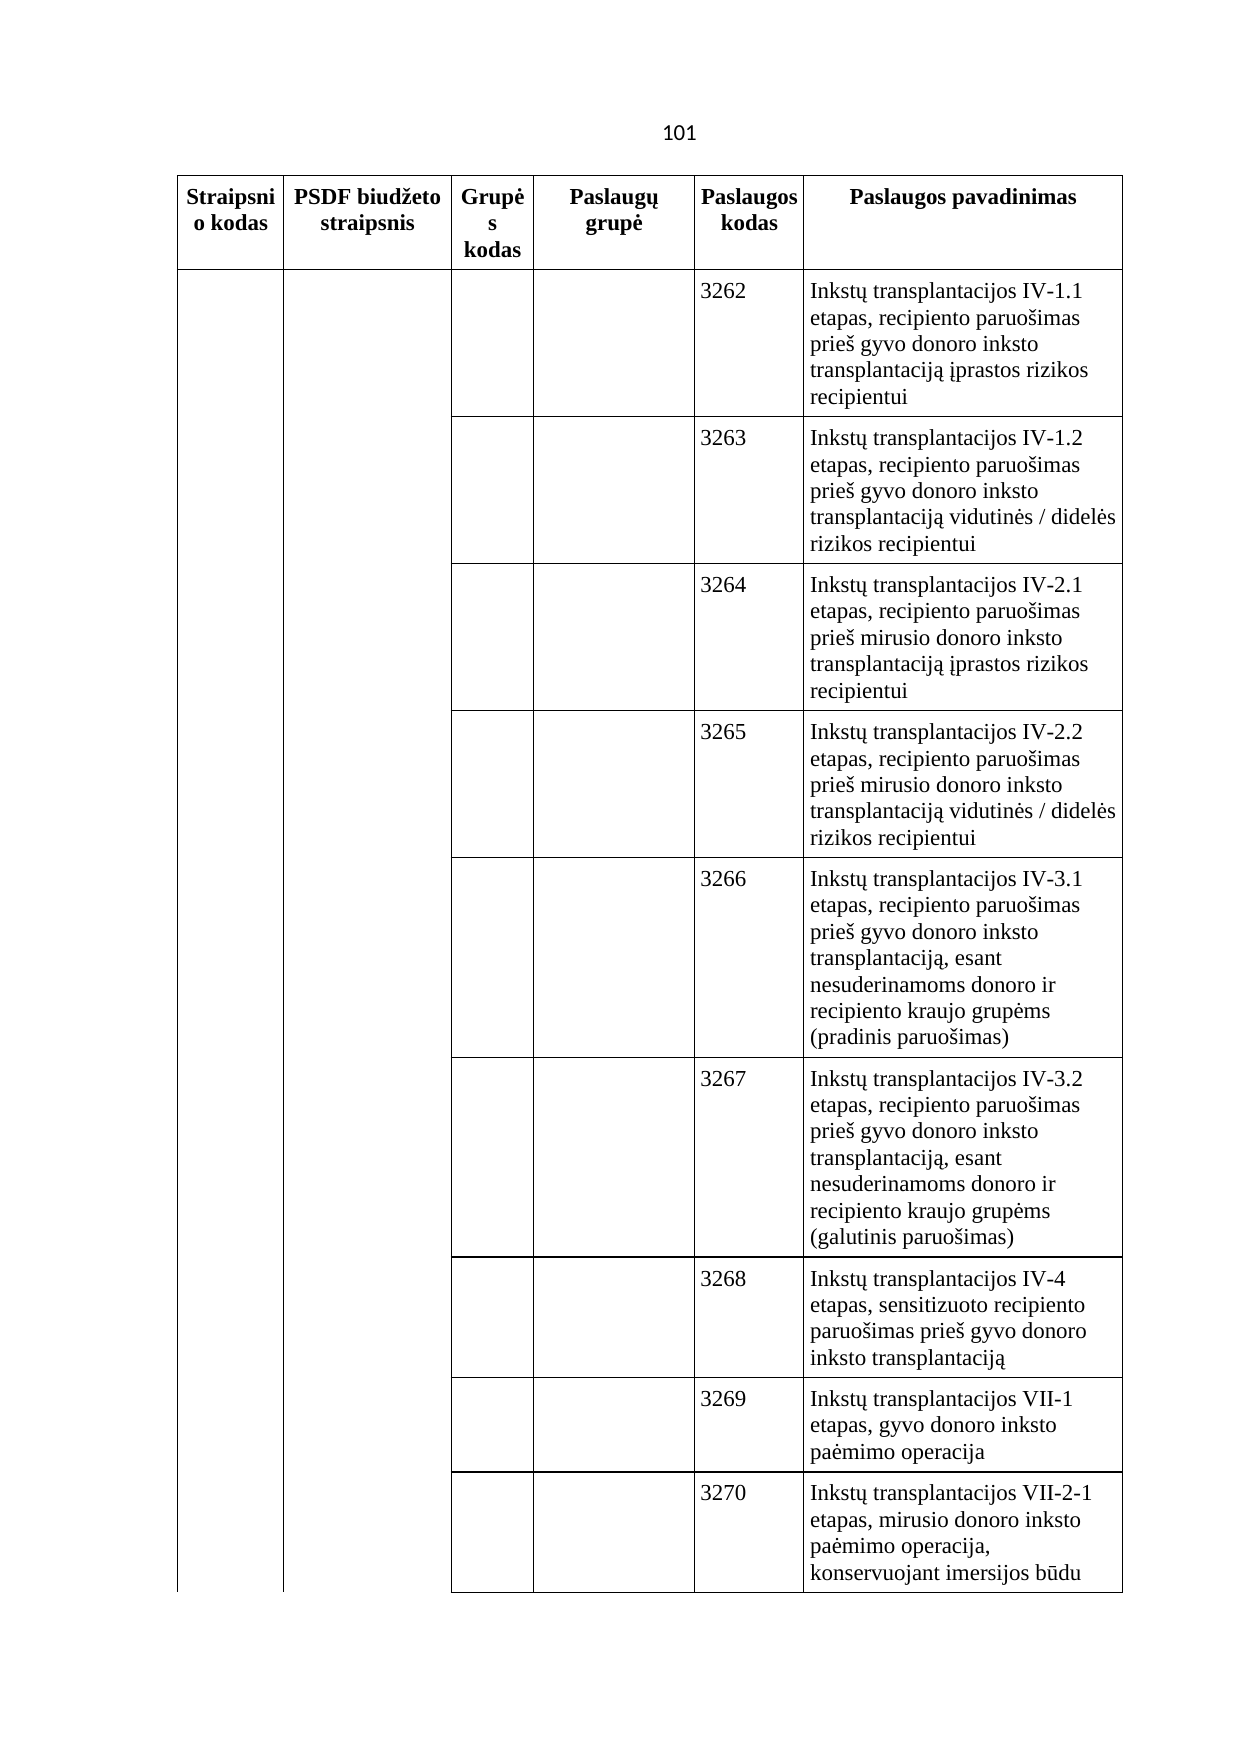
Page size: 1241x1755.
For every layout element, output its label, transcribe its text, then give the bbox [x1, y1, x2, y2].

table_cell [534, 1258, 694, 1377]
table_cell [178, 563, 283, 710]
table_cell [534, 564, 694, 710]
table_cell 3270 [695, 1473, 803, 1592]
table_cell [534, 1473, 694, 1592]
table_cell [178, 270, 283, 416]
table_cell 3266 [695, 858, 803, 1057]
table_cell [534, 858, 694, 1057]
table_cell [452, 858, 533, 1057]
table_cell [178, 857, 283, 1057]
table_cell 3265 [695, 711, 803, 857]
table_cell 3263 [695, 417, 803, 563]
table_cell 3264 [695, 564, 803, 710]
table_cell [452, 711, 533, 857]
table_cell [534, 1378, 694, 1471]
table_cell [284, 1471, 451, 1592]
table_cell [534, 711, 694, 857]
table_cell [284, 857, 451, 1057]
table_cell [452, 1058, 533, 1256]
table_cell Inkstų transplantacijos IV-4 etapas, sensitizuoto recipiento paruošimas prieš gyvo donoro inksto transplantaciją [804, 1258, 1122, 1377]
table_cell Inkstų transplantacijos IV-1.2 etapas, recipiento paruošimas prieš gyvo donoro inksto transplantaciją vidutinės / didelės rizikos recipientui [804, 417, 1122, 563]
table_cell [178, 1256, 283, 1377]
table_cell [178, 416, 283, 563]
table_cell [452, 1378, 533, 1471]
table_cell 3267 [695, 1058, 803, 1256]
table_cell 3269 [695, 1378, 803, 1471]
table_cell Inkstų transplantacijos VII-1 etapas, gyvo donoro inksto paėmimo operacija [804, 1378, 1122, 1471]
table_cell [534, 1058, 694, 1256]
table_cell Inkstų transplantacijos IV-1.1 etapas, recipiento paruošimas prieš gyvo donoro inksto transplantaciją įprastos rizikos recipientui [804, 270, 1122, 416]
table_cell 3262 [695, 270, 803, 416]
table_cell Inkstų transplantacijos IV-3.1 etapas, recipiento paruošimas prieš gyvo donoro inksto transplantaciją, esant nesuderinamoms donoro ir recipiento kraujo grupėms (pradinis paruošimas) [804, 858, 1122, 1057]
table_header Paslaugos kodas [695, 176, 803, 269]
table_cell [534, 270, 694, 416]
table_cell 3268 [695, 1258, 803, 1377]
table_cell [284, 1256, 451, 1377]
table_cell [178, 1471, 283, 1592]
table_cell Inkstų transplantacijos IV-3.2 etapas, recipiento paruošimas prieš gyvo donoro inksto transplantaciją, esant nesuderinamoms donoro ir recipiento kraujo grupėms (galutinis paruošimas) [804, 1058, 1122, 1256]
table_header Straipsnio kodas [178, 176, 283, 269]
table_cell [284, 710, 451, 857]
table_cell [284, 416, 451, 563]
table_header PSDF biudžeto straipsnis [284, 176, 451, 269]
table_cell [534, 417, 694, 563]
table_cell [284, 563, 451, 710]
table_cell Inkstų transplantacijos VII-2-1 etapas, mirusio donoro inksto paėmimo operacija, konservuojant imersijos būdu [804, 1473, 1122, 1592]
table_cell [178, 710, 283, 857]
table_cell [452, 564, 533, 710]
table_cell Inkstų transplantacijos IV-2.2 etapas, recipiento paruošimas prieš mirusio donoro inksto transplantaciją vidutinės / didelės rizikos recipientui [804, 711, 1122, 857]
table_cell [178, 1377, 283, 1471]
table_cell Inkstų transplantacijos IV-2.1 etapas, recipiento paruošimas prieš mirusio donoro inksto transplantaciją įprastos rizikos recipientui [804, 564, 1122, 710]
table_cell [284, 1377, 451, 1471]
table_cell [284, 270, 451, 416]
table_header Grupės kodas [452, 176, 533, 269]
table_cell [178, 1057, 283, 1256]
table_cell [452, 270, 533, 416]
table_cell [452, 1258, 533, 1377]
table_header Paslaugos pavadinimas [804, 176, 1122, 269]
table_cell [452, 1473, 533, 1592]
table_cell [284, 1057, 451, 1256]
table_cell [452, 417, 533, 563]
table_header Paslaugų grupė [534, 176, 694, 269]
